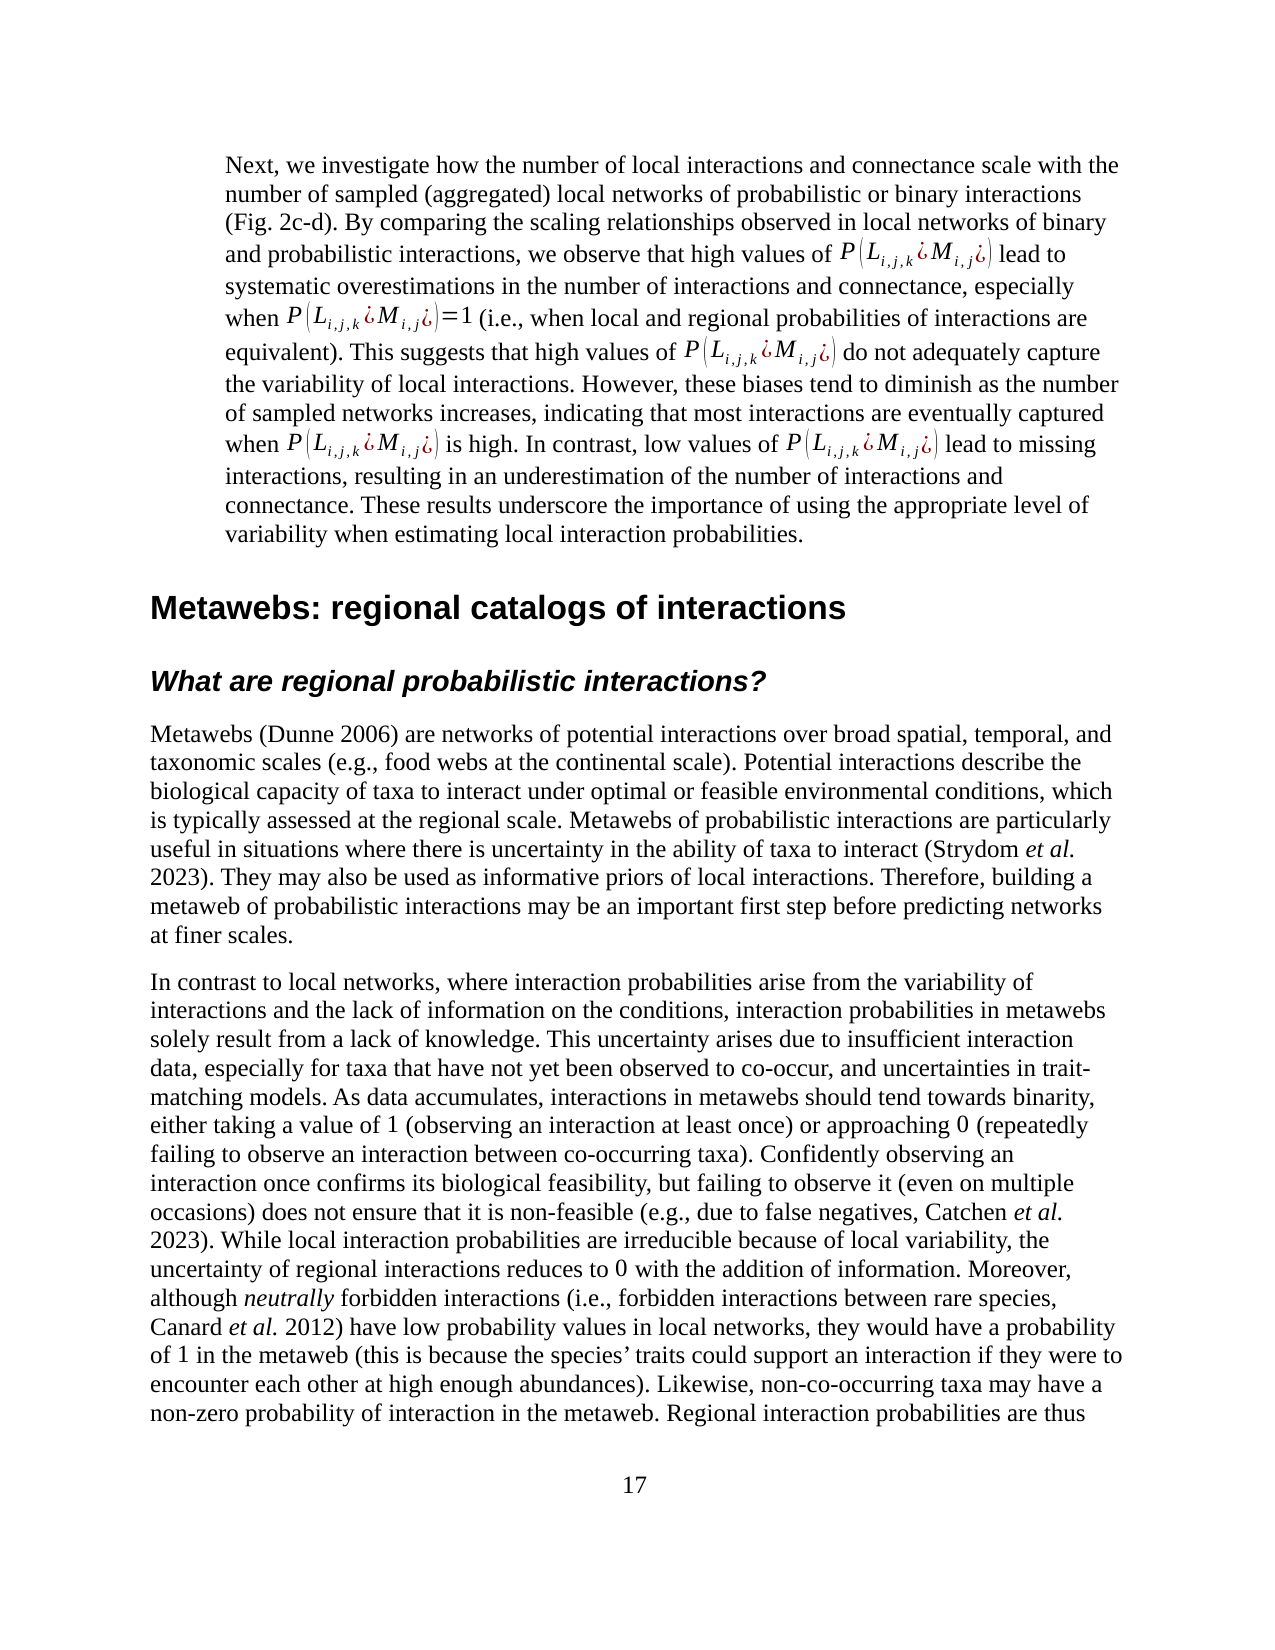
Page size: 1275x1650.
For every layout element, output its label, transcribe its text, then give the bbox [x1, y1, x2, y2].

subtitle Metawebs: regional catalogs of interactions [150, 587, 1125, 626]
text Next, we investigate how the number of local interactions and connectance scale with the number of sampled (aggregated) local networks of probabilistic or binary interactions (Fig. 2c-d). By comparing the scaling relationships observed in local networks of binary and probabilistic interactions, we observe that high values of lead to systematic overestimations in the number of interactions and connectance, especially when (i.e., when local and regional probabilities of interactions are equivalent). This suggests that high values of do not adequately capture the variability of local interactions. However, these biases tend to diminish as the number of sampled networks increases, indicating that most interactions are eventually captured when is high. In contrast, low values of lead to missing interactions, resulting in an underestimation of the number of interactions and connectance. These results underscore the importance of using the appropriate level of variability when estimating local interaction probabilities. [225, 150, 1125, 547]
text Metawebs (Dunne 2006) are networks of potential interactions over broad spatial, temporal, and taxonomic scales (e.g., food webs at the continental scale). Potential interactions describe the biological capacity of taxa to interact under optimal or feasible environmental conditions, which is typically assessed at the regional scale. Metawebs of probabilistic interactions are particularly useful in situations where there is uncertainty in the ability of taxa to interact (Strydom et al. 2023). They may also be used as informative priors of local interactions. Therefore, building a metaweb of probabilistic interactions may be an important first step before predicting networks at finer scales. [150, 719, 1125, 949]
subtitle What are regional probabilistic interactions? [150, 664, 1125, 697]
text In contrast to local networks, where interaction probabilities arise from the variability of interactions and the lack of information on the conditions, interaction probabilities in metawebs solely result from a lack of knowledge. This uncertainty arises due to insufficient interaction data, especially for taxa that have not yet been observed to co-occur, and uncertainties in trait-matching models. As data accumulates, interactions in metawebs should tend towards binarity, either taking a value of (observing an interaction at least once) or approaching (repeatedly failing to observe an interaction between co-occurring taxa). Confidently observing an interaction once confirms its biological feasibility, but failing to observe it (even on multiple occasions) does not ensure that it is non-feasible (e.g., due to false negatives, Catchen et al. 2023). While local interaction probabilities are irreducible because of local variability, the uncertainty of regional interactions reduces to with the addition of information. Moreover, although neutrally forbidden interactions (i.e., forbidden interactions between rare species, Canard et al. 2012) have low probability values in local networks, they would have a probability of in the metaweb (this is because the species’ traits could support an interaction if they were to encounter each other at high enough abundances). Likewise, non-co-occurring taxa may have a non-zero probability of interaction in the metaweb. Regional interaction probabilities are thus [150, 967, 1125, 1427]
